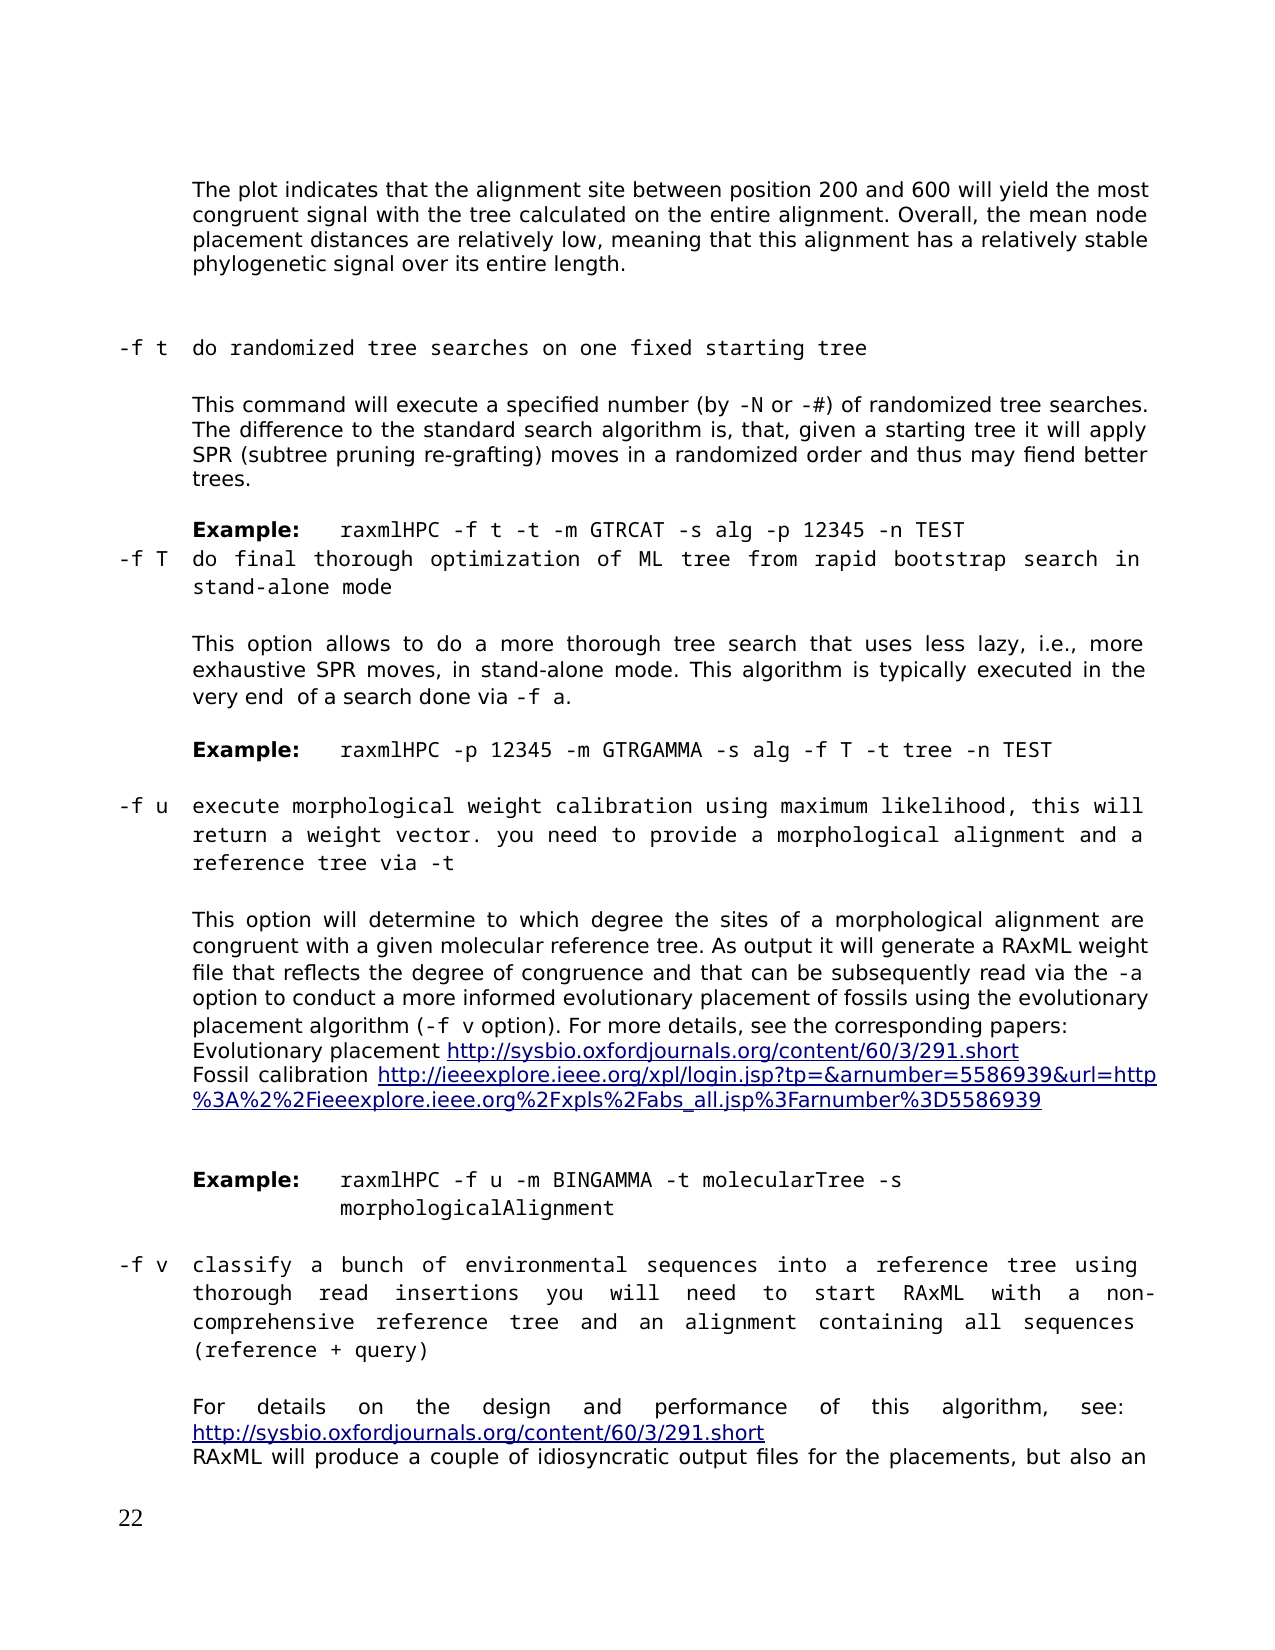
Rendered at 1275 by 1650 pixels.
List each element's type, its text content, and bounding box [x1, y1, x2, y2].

text Evolutionary placement http://sysbio.oxfordjournals.org/content/60/3/291.short [118, 1039, 1157, 1063]
text RAxML will produce a couple of idiosyncratic output files for the placements, but also an [118, 1445, 1157, 1469]
text This option will determine to which degree the sites of a morphological alignment are congruent with a given molecular reference tree. As output it will generate a RAxML weight file that reflects the degree of congruence and that can be subsequently read via the -a option to conduct a more informed evolutionary placement of fossils using the evolutionary placement algorithm (-f v option). For more details, see the corresponding papers: [118, 905, 1157, 1039]
text The plot indicates that the alignment site between position 200 and 600 will yield the most congruent signal with the tree calculated on the entire alignment. Overall, the mean node placement distances are relatively low, meaning that this alignment has a relatively stable phylogenetic signal over its entire length. [118, 175, 1157, 276]
text -f v classify a bunch of environmental sequences into a reference tree using thorough read insertions you will need to start RAxML with a non- comprehensive reference tree and an alignment containing all sequences (reference + query) [118, 1250, 1157, 1364]
text Example: raxmlHPC -f u -m BINGAMMA -t molecularTree -s morphologicalAlignment [118, 1165, 1157, 1222]
text Fossil calibration http://ieeexplore.ieee.org/xpl/login.jsp?tp=&arnumber=5586939&url=http%3A%2%2Fieeexplore.ieee.org%2Fxpls%2Fabs_all.jsp%3Farnumber%3D5586939 [192, 1063, 1157, 1112]
text This command will execute a specified number (by -N or -#) of randomized tree searches. The difference to the standard search algorithm is, that, given a starting tree it will apply SPR (subtree pruning re-grafting) moves in a randomized order and thus may fiend better trees. [118, 390, 1157, 491]
text This option allows to do a more thorough tree search that uses less lazy, i.e., more exhaustive SPR moves, in stand-alone mode. This algorithm is typically executed in the very end of a search done via -f a. [118, 629, 1157, 710]
text For details on the design and performance of this algorithm, see: http://sysbio.oxfordjournals.org/content/60/3/291.short [118, 1392, 1157, 1445]
text Example: raxmlHPC -f t -t -m GTRCAT -s alg -p 12345 -n TEST [118, 516, 1157, 544]
text -f T do final thorough optimization of ML tree from rapid bootstrap search in stand-alone mode [118, 544, 1157, 601]
text -f u execute morphological weight calibration using maximum likelihood, this will return a weight vector. you need to provide a morphological alignment and a reference tree via -t [118, 792, 1157, 877]
text Example: raxmlHPC -p 12345 -m GTRGAMMA -s alg -f T -t tree -n TEST [118, 735, 1157, 763]
text -f t do randomized tree searches on one fixed starting tree [118, 333, 1157, 362]
